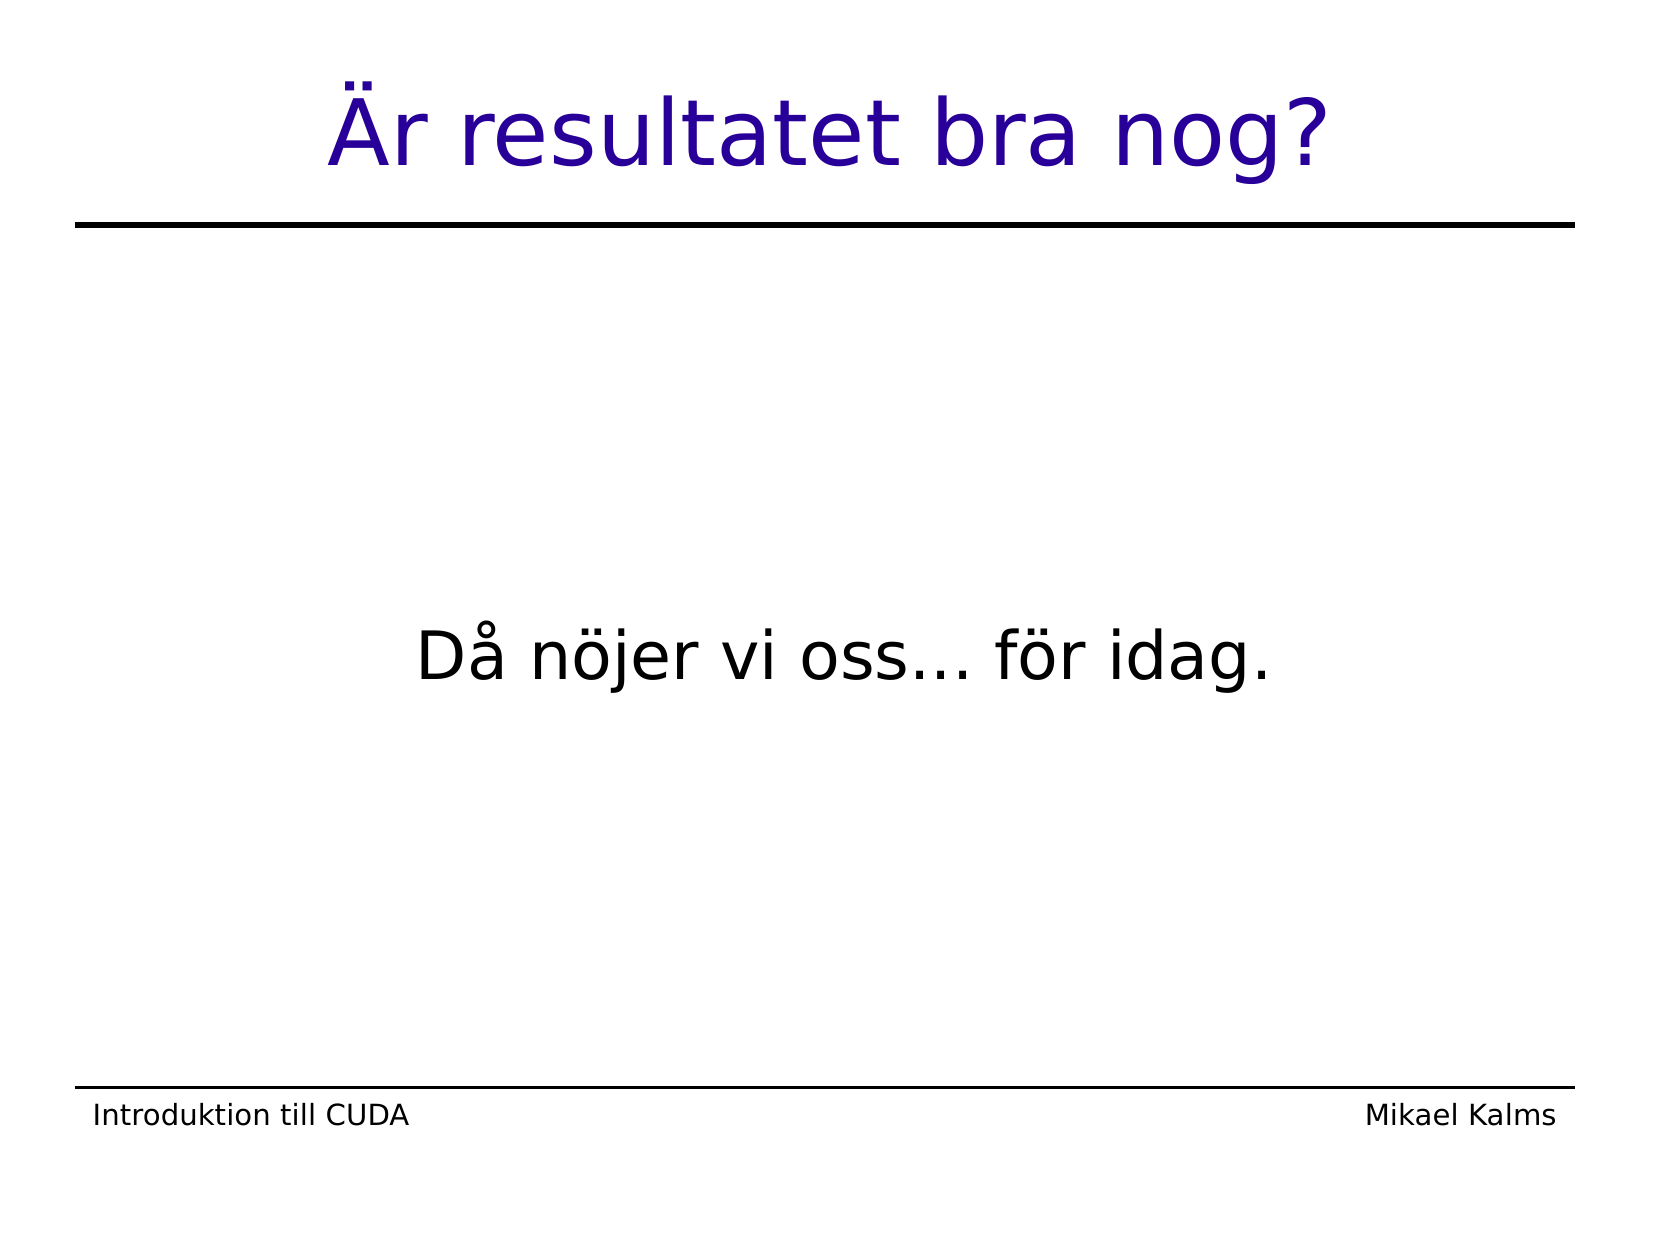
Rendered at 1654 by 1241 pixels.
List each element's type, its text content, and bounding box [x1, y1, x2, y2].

text_box Introduktion till CUDA [75, 1087, 428, 1143]
title Är resultatet bra nog? [86, 37, 1576, 230]
text_box Mikael Kalms [1347, 1087, 1576, 1143]
subtitle Då nöjer vi oss... för idag. [82, 300, 1571, 1013]
